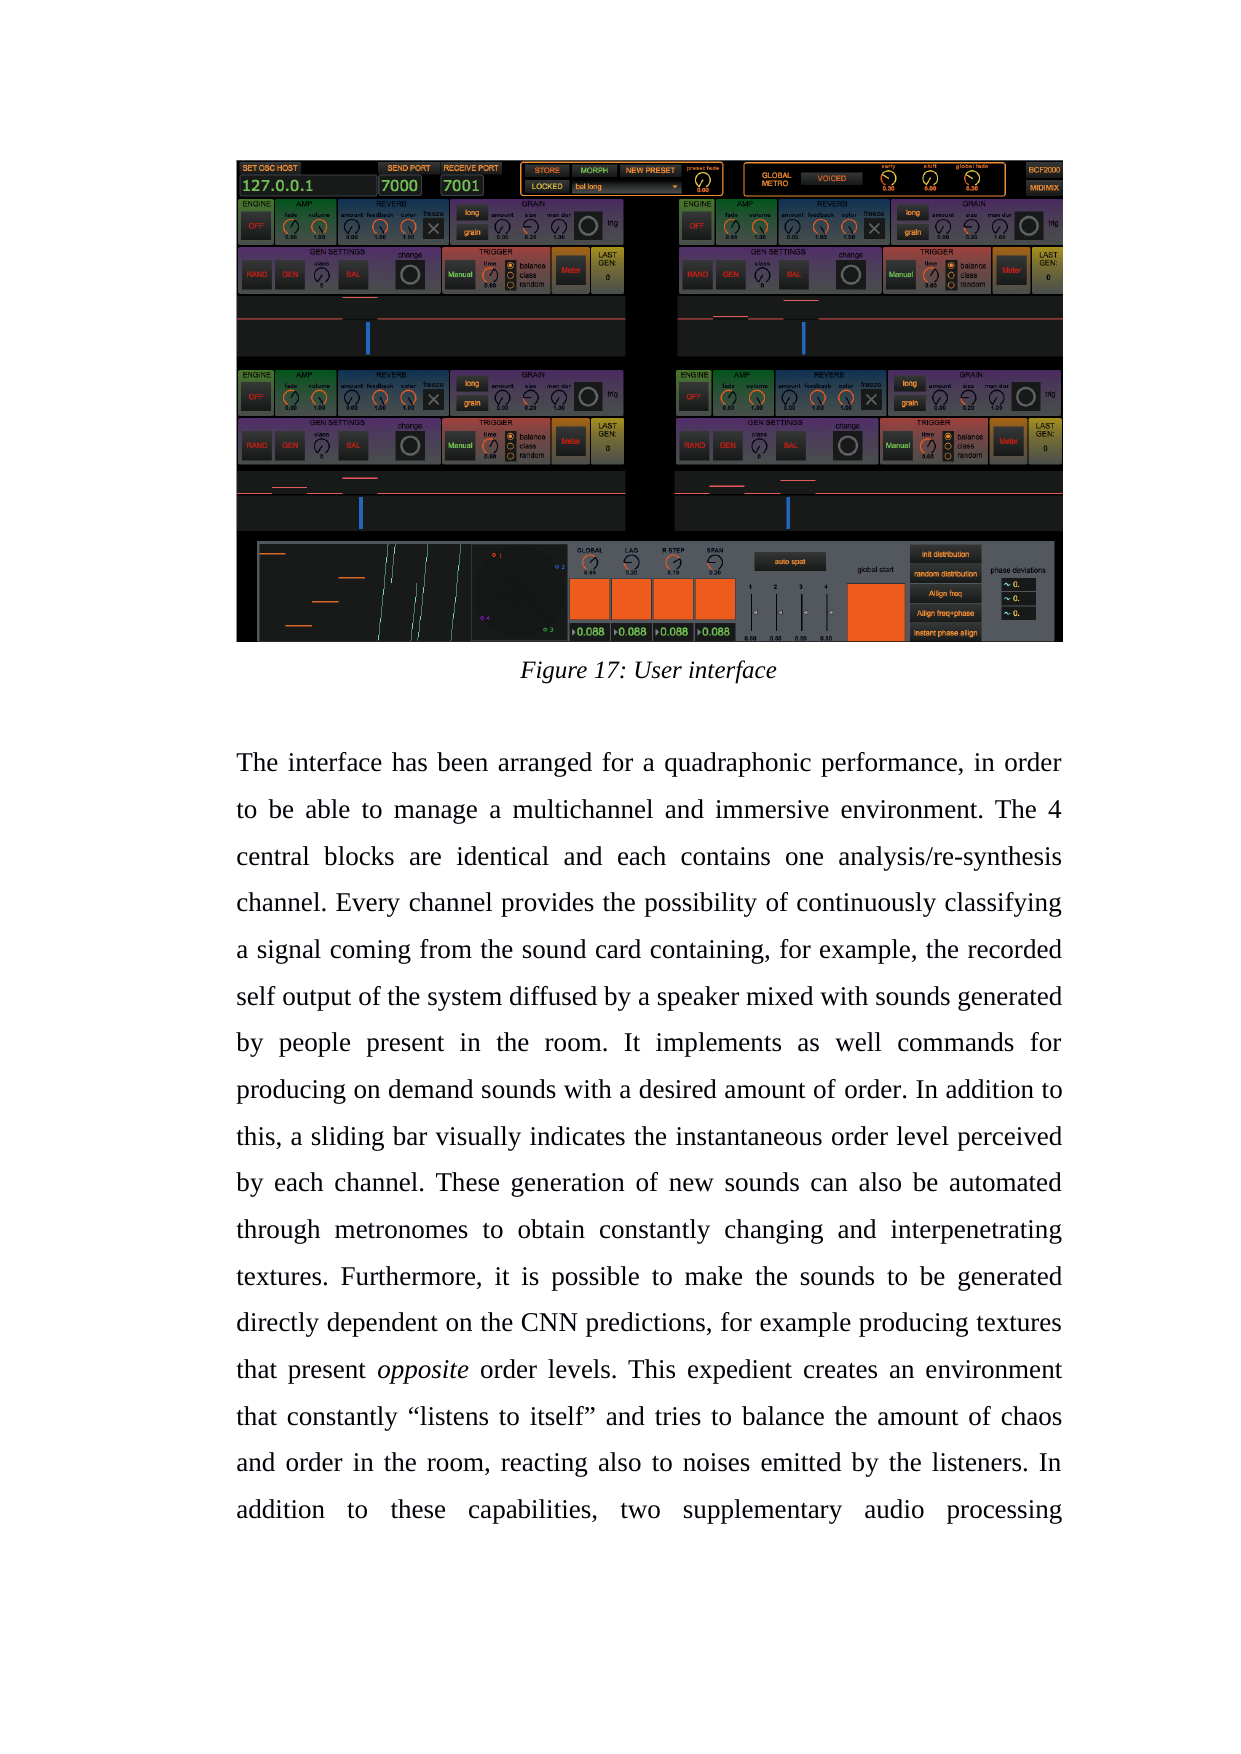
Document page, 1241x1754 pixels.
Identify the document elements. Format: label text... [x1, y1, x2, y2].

picture [236, 160, 1063, 642]
text Figure 17: User interface [236, 642, 1063, 684]
text The interface has been arranged for a quadraphonic performance, in order to be able to manage a multichannel and immersive environment. The 4 central blocks are identical and each contains one analysis/re-synthesis channel. Every channel provides the possibility of continuously classifying a signal coming from the sound card containing, for example, the recorded self output of the system diffused by a speaker mixed with sounds generated by people present in the room. It implements as well commands for producing on demand sounds with a desired amount of order. In addition to this, a sliding bar visually indicates the instantaneous order level perceived by each channel. These generation of new sounds can also be automated through metronomes to obtain constantly changing and interpenetrating textures. Furthermore, it is possible to make the sounds to be generated directly dependent on the CNN predictions, for example producing textures that present opposite order levels. This expedient creates an environment that constantly “listens to itself” and tries to balance the amount of chaos and order in the room, reacting also to noises emitted by the listeners. In addition to these capabilities, two supplementary audio processing [236, 747, 1063, 1524]
